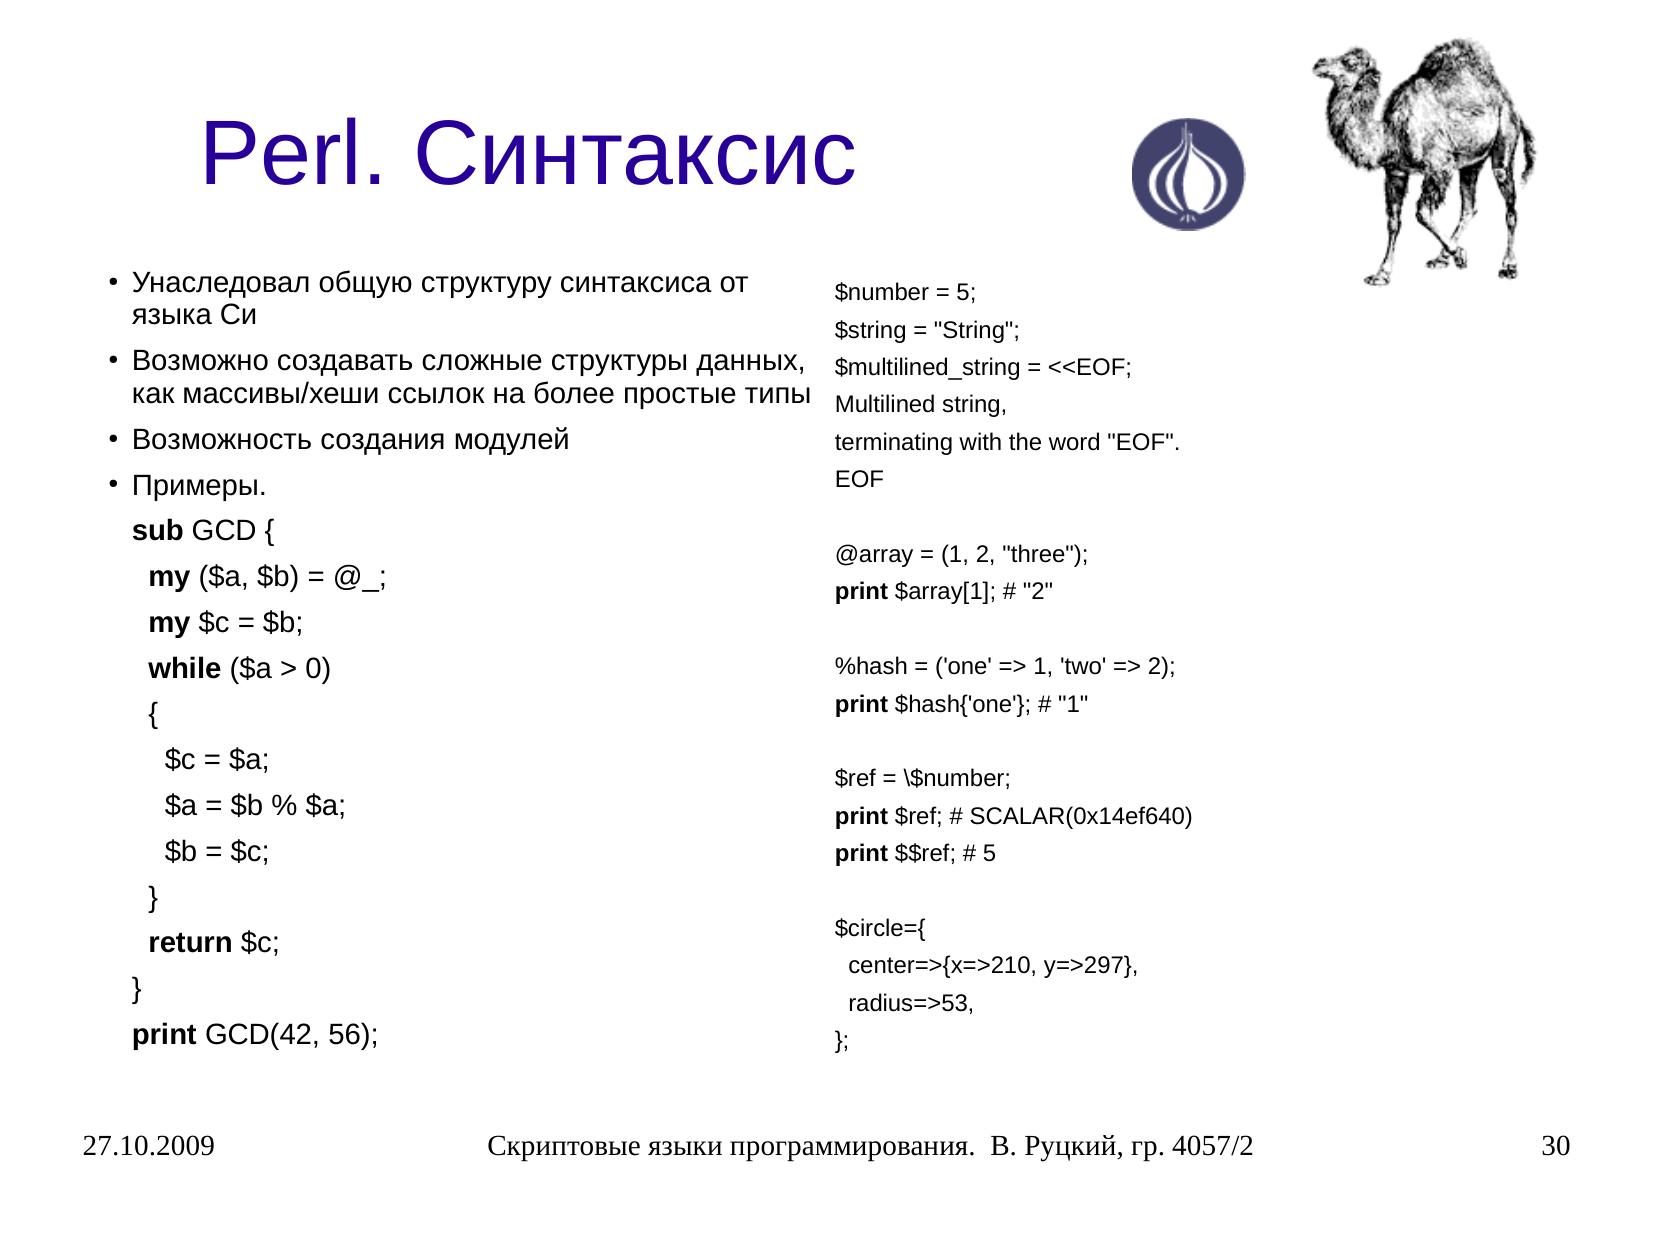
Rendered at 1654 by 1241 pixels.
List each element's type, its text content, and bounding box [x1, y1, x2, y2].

title Perl. Синтаксис [82, 49, 975, 257]
picture [1132, 118, 1246, 232]
picture [1299, 29, 1554, 293]
list Унаследовал общую структуру синтаксиса от языка Си Возможно создавать сложные структуры данных, как массивы/хеши ссылок на более простые типы Возможность создания модулей Примеры. sub GCD { my ($a, $b) = @_; my $c = $b; while ($a > 0) { $c = $a; $a = $b % $a; $b = $c; } return $c; } print GCD(42, 56); [100, 265, 827, 1085]
list $number = 5; $string = "String"; $multilined_string = <<EOF; Multilined string, terminating with the word "EOF". EOF @array = (1, 2, "three"); print $array[1]; # "2" %hash = ('one' => 1, 'two' => 2); print $hash{'one'}; # "1" $ref = \$number; print $ref; # SCALAR(0x14ef640) print $$ref; # 5 $circle={ center=>{x=>210, y=>297}, radius=>53, }; [809, 279, 1536, 1063]
